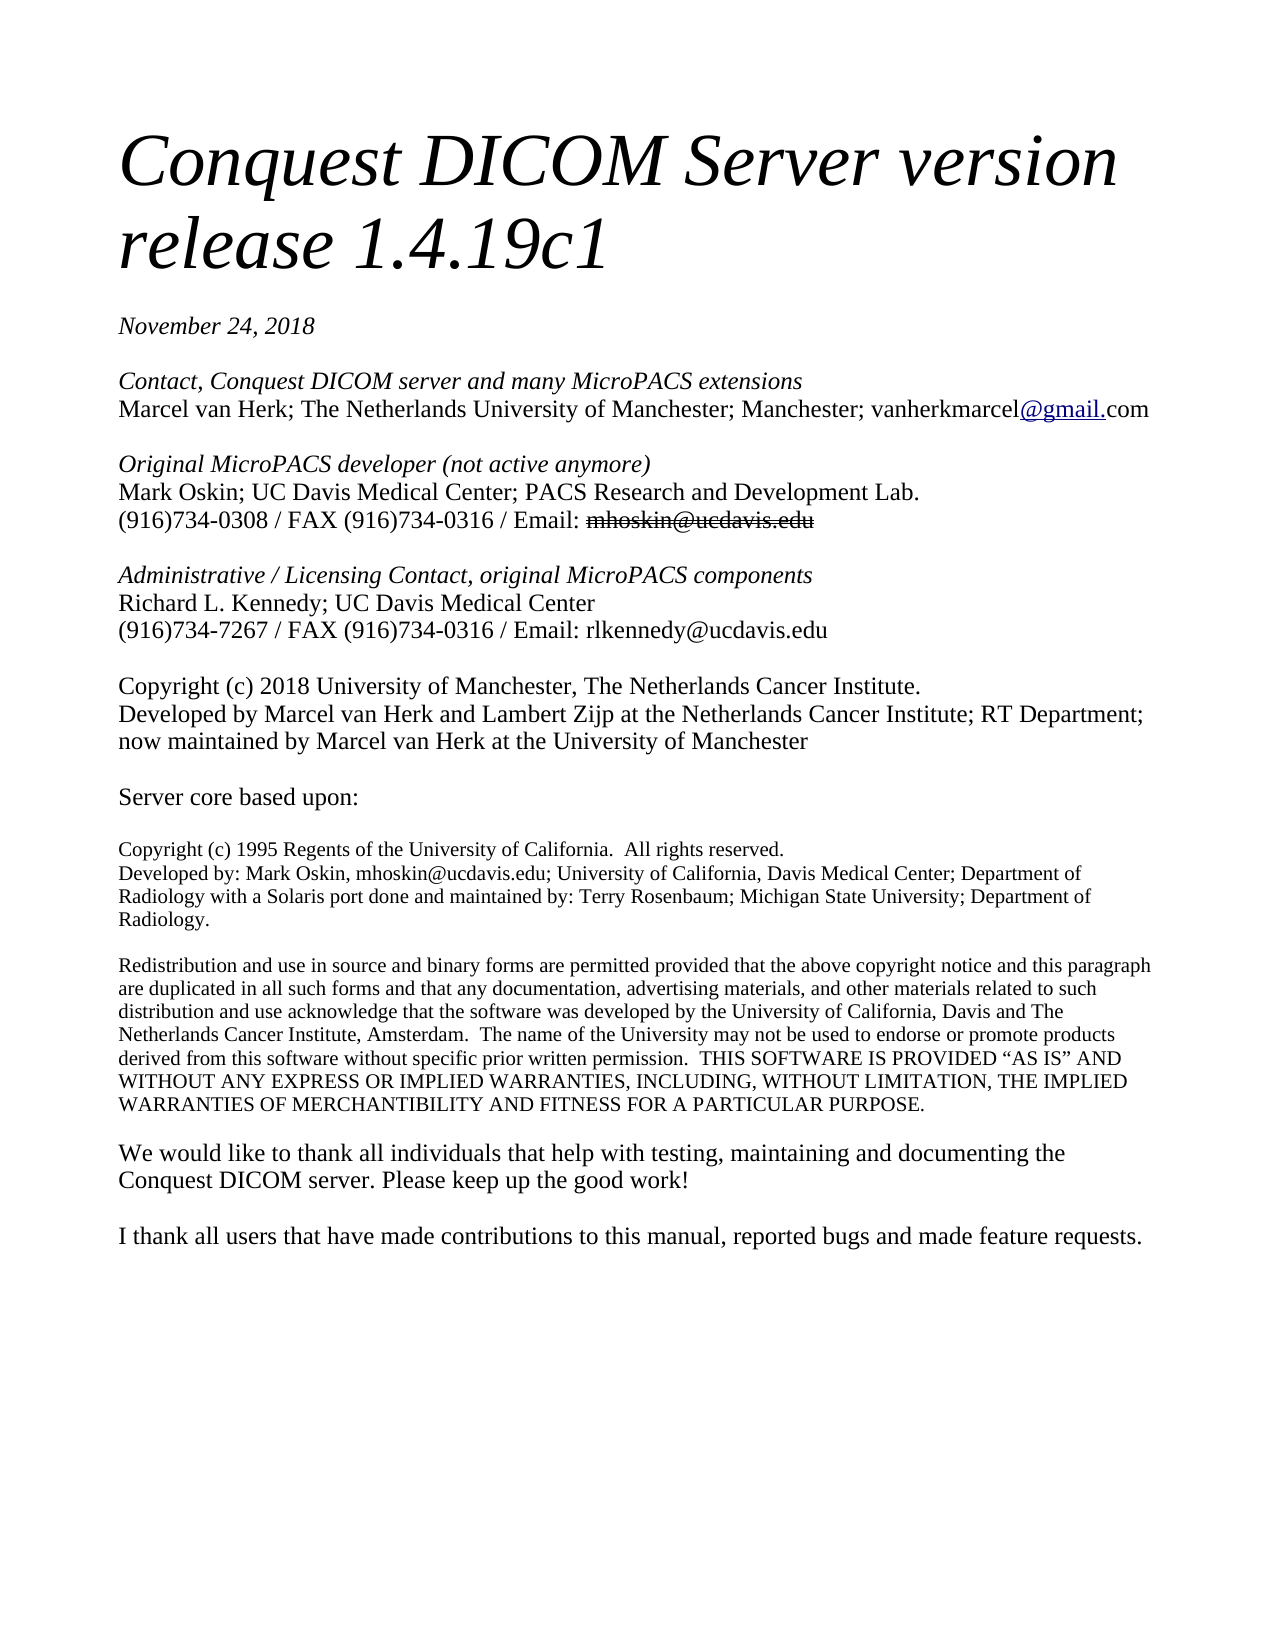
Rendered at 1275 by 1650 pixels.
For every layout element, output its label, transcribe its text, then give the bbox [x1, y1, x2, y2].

text November 24, 2018 [118, 312, 1157, 339]
text Marcel van Herk; The Netherlands University of Manchester; Manchester; vanherkmarcel@gmail.com [118, 395, 1157, 423]
text Redistribution and use in source and binary forms are permitted provided that the above copyright notice and this paragraph are duplicated in all such forms and that any documentation, advertising materials, and other materials related to such distribution and use acknowledge that the software was developed by the University of California, Davis and The Netherlands Cancer Institute, Amsterdam. The name of the University may not be used to endorse or promote products derived from this software without specific prior written permission. THIS SOFTWARE IS PROVIDED “AS IS” AND WITHOUT ANY EXPRESS OR IMPLIED WARRANTIES, INCLUDING, WITHOUT LIMITATION, THE IMPLIED WARRANTIES OF MERCHANTIBILITY AND FITNESS FOR A PARTICULAR PURPOSE. [118, 954, 1157, 1116]
text Conquest DICOM Server version release 1.4.19c1 [118, 118, 1157, 284]
text Administrative / Licensing Contact, original MicroPACS components [118, 561, 1157, 589]
text Server core based upon: [118, 783, 1157, 811]
text Developed by Marcel van Herk and Lambert Zijp at the Netherlands Cancer Institute; RT Department; now maintained by Marcel van Herk at the University of Manchester [118, 700, 1157, 755]
text We would like to thank all individuals that help with testing, maintaining and documenting the Conquest DICOM server. Please keep up the good work! [118, 1139, 1157, 1194]
text Developed by: Mark Oskin, mhoskin@ucdavis.edu; University of California, Davis Medical Center; Department of Radiology with a Solaris port done and maintained by: Terry Rosenbaum; Michigan State University; Department of Radiology. [118, 861, 1157, 931]
text I thank all users that have made contributions to this manual, reported bugs and made feature requests. [118, 1222, 1157, 1250]
text Copyright (c) 1995 Regents of the University of California. All rights reserved. [118, 838, 1157, 861]
text Copyright (c) 2018 University of Manchester, The Netherlands Cancer Institute. [118, 672, 1157, 700]
text (916)734-7267 / FAX (916)734-0316 / Email: rlkennedy@ucdavis.edu [118, 617, 1157, 644]
text Contact, Conquest DICOM server and many MicroPACS extensions [118, 367, 1157, 395]
text Original MicroPACS developer (not active anymore) [118, 450, 1157, 478]
text Mark Oskin; UC Davis Medical Center; PACS Research and Development Lab. [118, 478, 1157, 506]
text (916)734-0308 / FAX (916)734-0316 / Email: mhoskin@ucdavis.edu [118, 506, 1157, 533]
text Richard L. Kennedy; UC Davis Medical Center [118, 589, 1157, 617]
